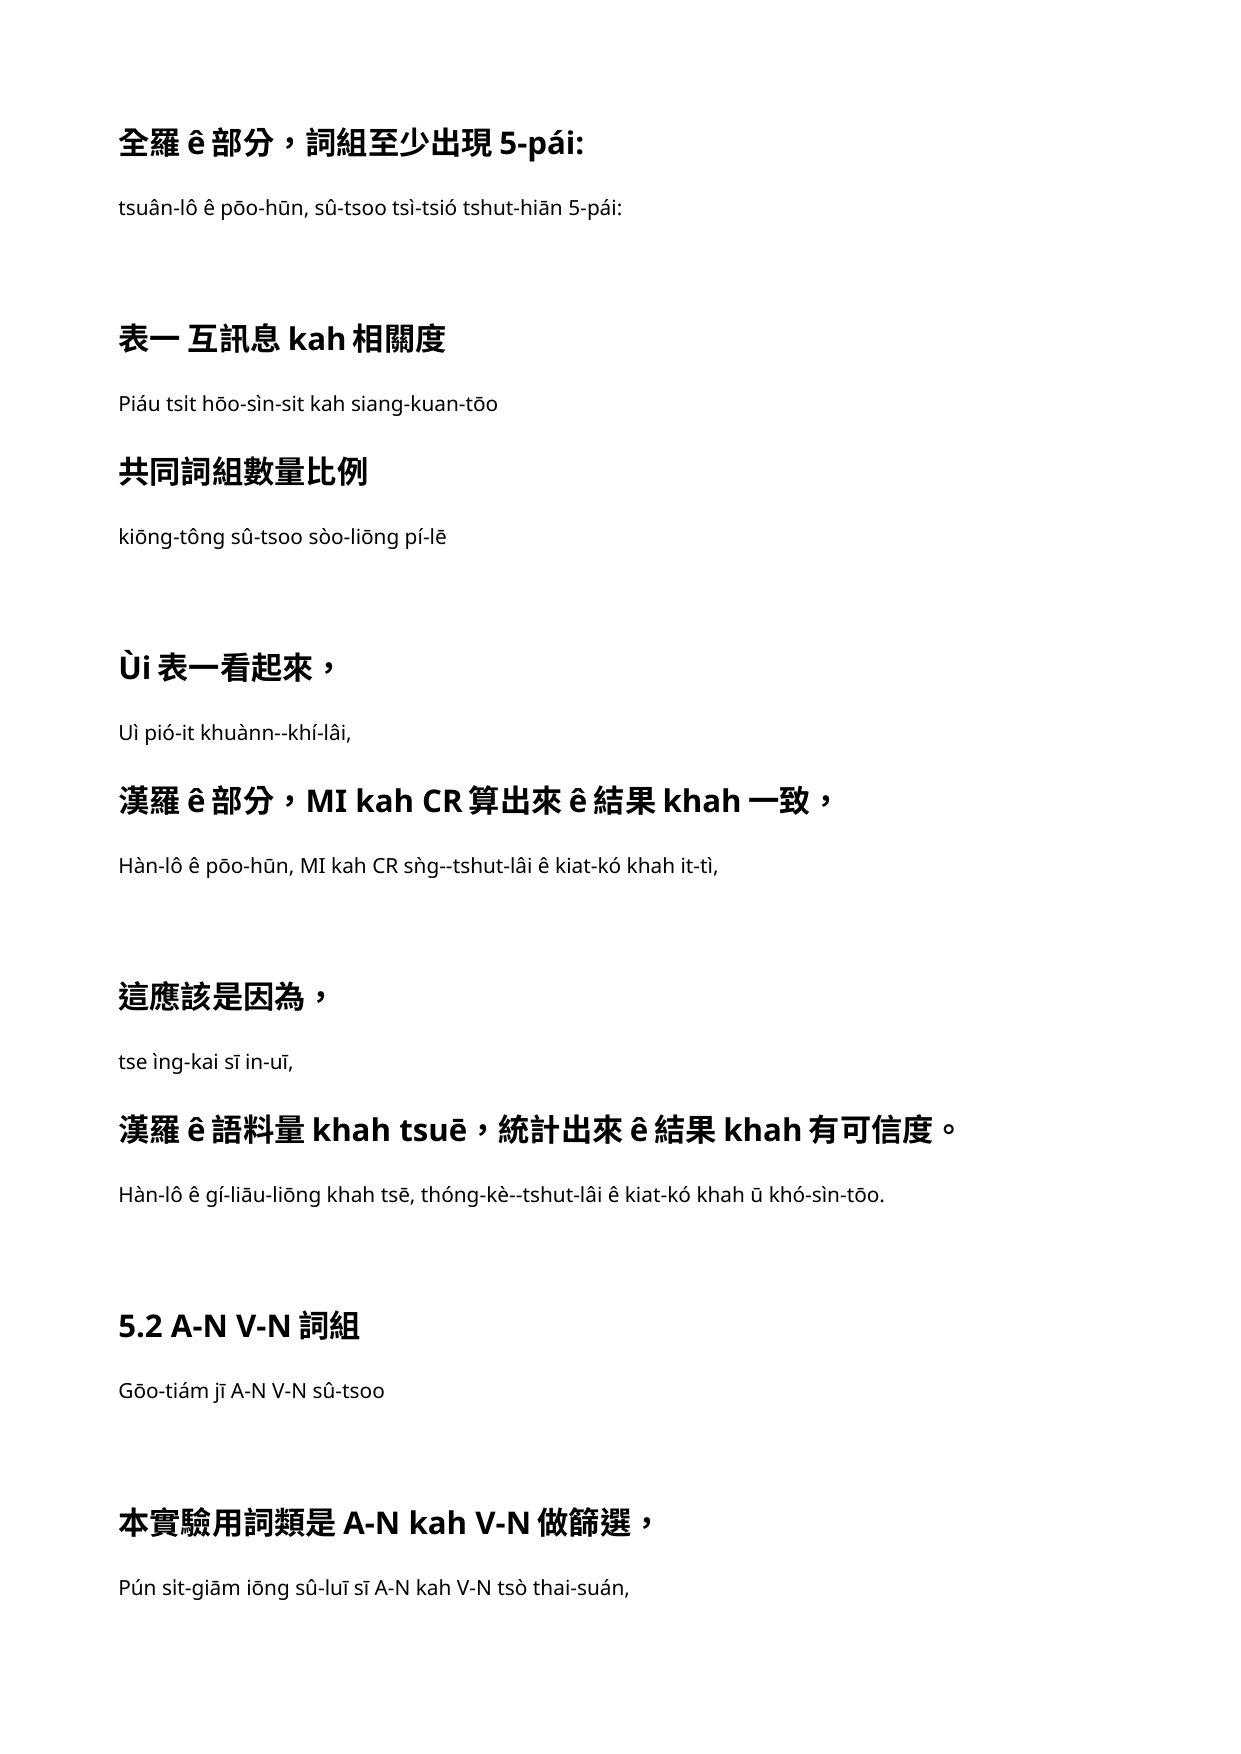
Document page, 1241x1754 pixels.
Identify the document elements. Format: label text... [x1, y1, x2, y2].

text Hàn-lô ê gí-liāu-liōng khah tsē, thóng-kè--tshut-lâi ê kiat-kó khah ū khó-sìn-tōo. [118, 1180, 1122, 1208]
text tsuân-lô ê pōo-hūn, sû-tsoo tsì-tsió tshut-hiān 5-pái: [118, 193, 1122, 221]
text 全羅ê部分，詞組至少出現5-pái: [118, 118, 1122, 163]
text 5.2 A-N V-N詞組 [118, 1302, 1122, 1347]
text kiōng-tông sû-tsoo sòo-liōng pí-lē [118, 522, 1122, 550]
text 漢羅ê部分，MI kah CR算出來ê結果khah一致， [118, 776, 1122, 822]
text Pún si̍t-giām iōng sû-luī sī A-N kah V-N tsò thai-suán, [118, 1573, 1122, 1601]
text Ùi表一看起來， [118, 643, 1122, 689]
text Hàn-lô ê pōo-hūn, MI kah CR sǹg--tshut-lâi ê kiat-kó khah it-tì, [118, 851, 1122, 879]
text 漢羅ê語料量khah tsuē，統計出來ê結果khah有可信度。 [118, 1105, 1122, 1151]
text 本實驗用詞類是A-N kah V-N做篩選， [118, 1498, 1122, 1543]
text Piáu tsi̍t hōo-sìn-sit kah siang-kuan-tōo [118, 389, 1122, 418]
text Uì pió-it khuànn--khí-lâi, [118, 718, 1122, 747]
text tse ìng-kai sī in-uī, [118, 1047, 1122, 1076]
text Gōo-tiám jī A-N V-N sû-tsoo [118, 1376, 1122, 1405]
text 這應該是因為， [118, 973, 1122, 1018]
text 共同詞組數量比例 [118, 447, 1122, 492]
text 表一 互訊息kah相關度 [118, 314, 1122, 360]
